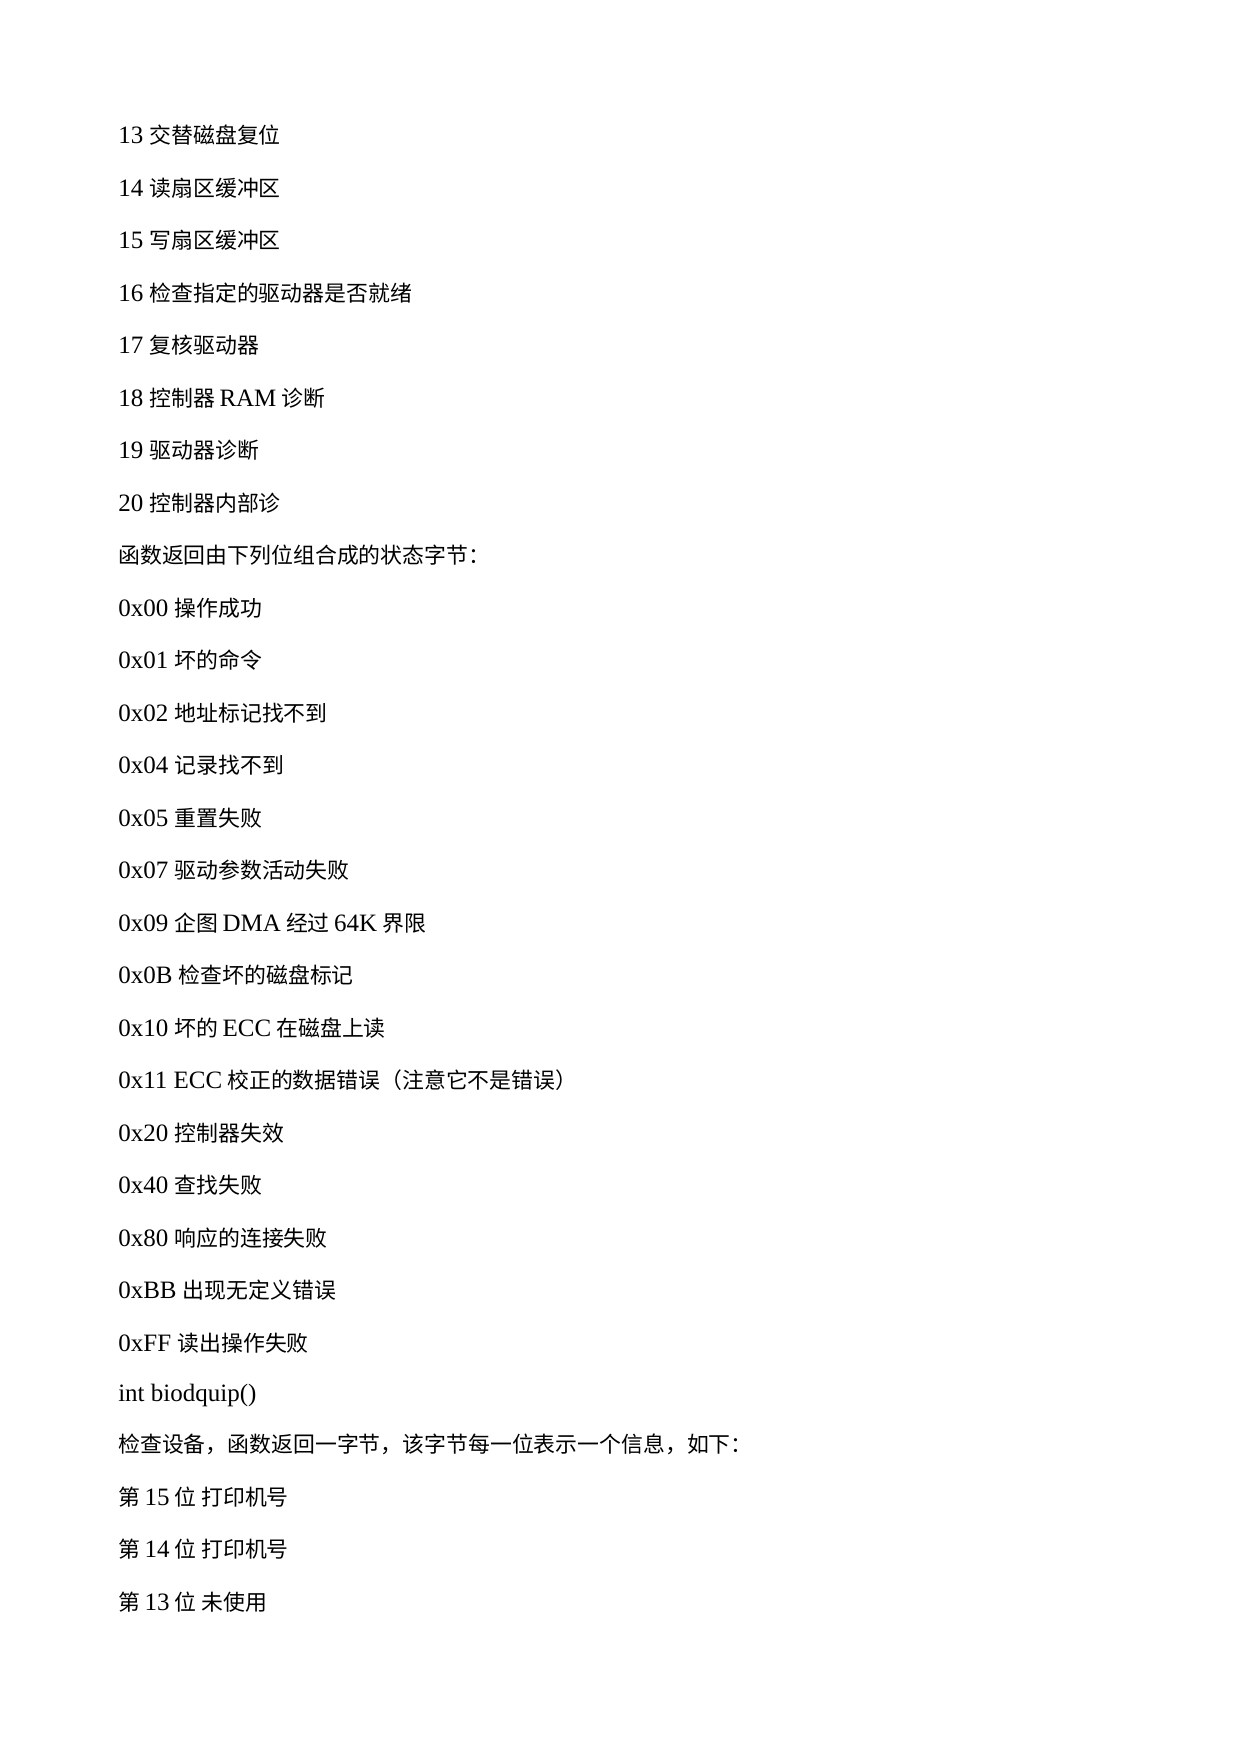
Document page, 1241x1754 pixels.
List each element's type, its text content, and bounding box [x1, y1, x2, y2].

text 0xBB 出现无定义错误 [118, 1273, 1122, 1305]
text 0x20 控制器失效 [118, 1116, 1122, 1147]
text 18 控制器RAM诊断 [118, 381, 1122, 412]
text 0x05 重置失败 [118, 801, 1122, 832]
text 0xFF 读出操作失败 [118, 1326, 1122, 1357]
text 14 读扇区缓冲区 [118, 171, 1122, 202]
text 函数返回由下列位组合成的状态字节： [118, 538, 1122, 570]
text 0x07 驱动参数活动失败 [118, 853, 1122, 885]
text 0x0B 检查坏的磁盘标记 [118, 958, 1122, 990]
text 第13位 未使用 [118, 1585, 1122, 1616]
text 0x01 坏的命令 [118, 643, 1122, 675]
text 15 写扇区缓冲区 [118, 223, 1122, 255]
text 检查设备，函数返回一字节，该字节每一位表示一个信息，如下： [118, 1427, 1122, 1459]
text 17 复核驱动器 [118, 328, 1122, 360]
text 0x80 响应的连接失败 [118, 1221, 1122, 1252]
text 0x02 地址标记找不到 [118, 696, 1122, 727]
text 0x04 记录找不到 [118, 748, 1122, 780]
text 16 检查指定的驱动器是否就绪 [118, 276, 1122, 307]
text 第14位 打印机号 [118, 1532, 1122, 1564]
text 0x11 ECC校正的数据错误（注意它不是错误） [118, 1063, 1122, 1095]
text 0x00 操作成功 [118, 591, 1122, 622]
text int biodquip() [118, 1378, 1122, 1407]
text 20 控制器内部诊 [118, 486, 1122, 517]
text 0x09 企图DMA经过64K界限 [118, 906, 1122, 937]
text 第15位 打印机号 [118, 1480, 1122, 1511]
text 19 驱动器诊断 [118, 433, 1122, 465]
text 0x10 坏的ECC在磁盘上读 [118, 1011, 1122, 1042]
text 0x40 查找失败 [118, 1168, 1122, 1200]
text 13 交替磁盘复位 [118, 118, 1122, 150]
